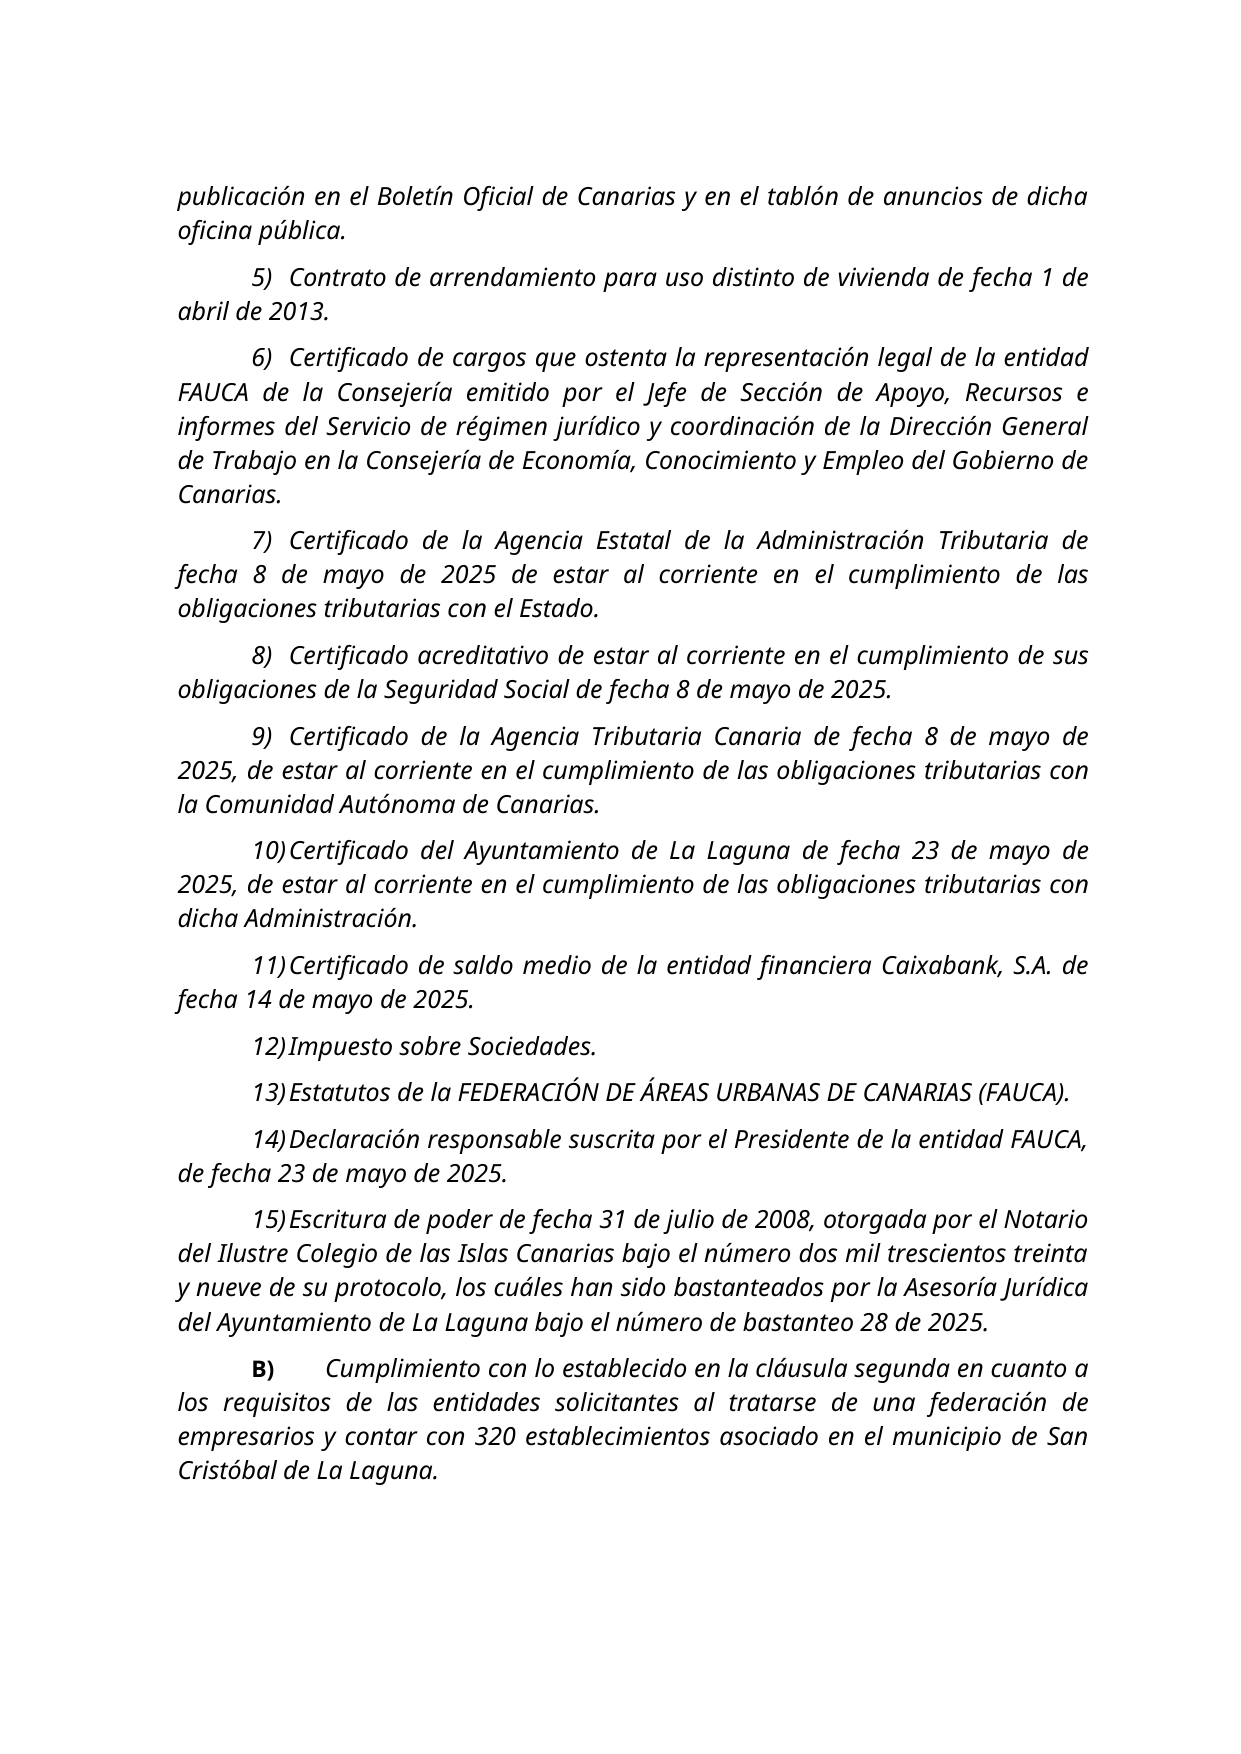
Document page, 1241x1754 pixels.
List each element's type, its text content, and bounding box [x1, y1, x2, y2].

list Estatutos de la FEDERACIÓN DE ÁREAS URBANAS DE CANARIAS (FAUCA). [177, 1075, 1093, 1109]
list Certificado de la Agencia Estatal de la Administración Tributaria de fecha 8 de mayo de 2025 de estar al corriente en el cumplimiento de las obligaciones tributarias con el Estado. [177, 523, 1093, 625]
list Cumplimiento con lo establecido en la cláusula segunda en cuanto a los requisitos de las entidades solicitantes al tratarse de una federación de empresarios y contar con 320 establecimientos asociado en el municipio de San Cristóbal de La Laguna. [177, 1351, 1093, 1487]
list publicación en el Boletín Oficial de Canarias y en el tablón de anuncios de dicha oficina pública. [177, 179, 1093, 247]
list Certificado de la Agencia Tributaria Canaria de fecha 8 de mayo de 2025, de estar al corriente en el cumplimiento de las obligaciones tributarias con la Comunidad Autónoma de Canarias. [177, 718, 1093, 820]
list Certificado acreditativo de estar al corriente en el cumplimiento de sus obligaciones de la Seguridad Social de fecha 8 de mayo de 2025. [177, 638, 1093, 706]
list Escritura de poder de fecha 31 de julio de 2008, otorgada por el Notario del Ilustre Colegio de las Islas Canarias bajo el número dos mil trescientos treinta y nueve de su protocolo, los cuáles han sido bastanteados por la Asesoría Jurídica del Ayuntamiento de La Laguna bajo el número de bastanteo 28 de 2025. [177, 1202, 1093, 1338]
list Certificado del Ayuntamiento de La Laguna de fecha 23 de mayo de 2025, de estar al corriente en el cumplimiento de las obligaciones tributarias con dicha Administración. [177, 833, 1093, 935]
list Certificado de saldo medio de la entidad financiera Caixabank, S.A. de fecha 14 de mayo de 2025. [177, 948, 1093, 1016]
list Impuesto sobre Sociedades. [177, 1028, 1093, 1062]
list Certificado de cargos que ostenta la representación legal de la entidad FAUCA de la Consejería emitido por el Jefe de Sección de Apoyo, Recursos e informes del Servicio de régimen jurídico y coordinación de la Dirección General de Trabajo en la Consejería de Economía, Conocimiento y Empleo del Gobierno de Canarias. [177, 340, 1093, 510]
list Declaración responsable suscrita por el Presidente de la entidad FAUCA, de fecha 23 de mayo de 2025. [177, 1121, 1093, 1189]
list Contrato de arrendamiento para uso distinto de vivienda de fecha 1 de abril de 2013. [177, 259, 1093, 328]
